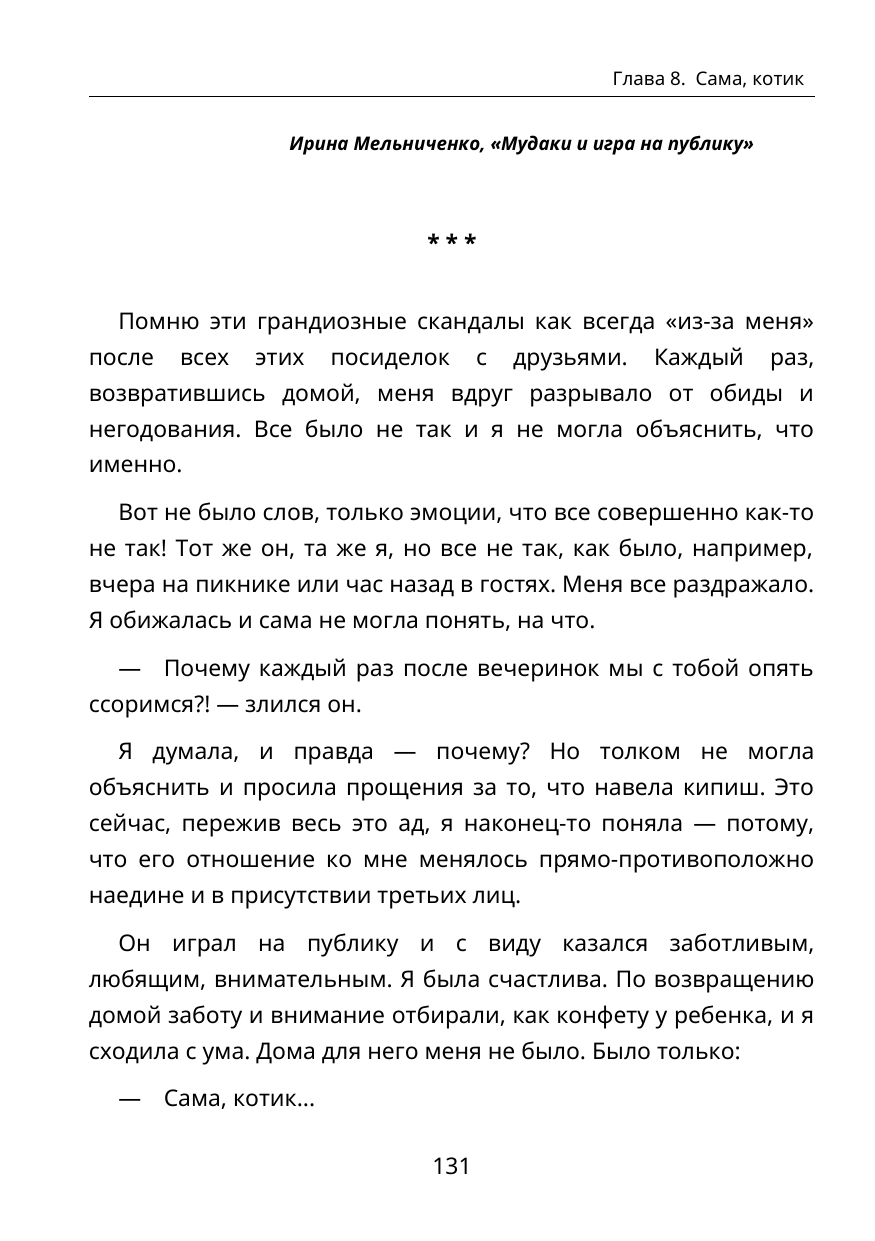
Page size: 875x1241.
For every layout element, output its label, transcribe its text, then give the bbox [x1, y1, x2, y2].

text Он играл на публику и с виду казался заботливым, любящим, внимательным. Я была счастлива. По возвращению домой заботу и внимание отбирали, как конфету у ребенка, и я сходила с ума. Дома для него меня не было. Было только: [88, 927, 815, 1066]
text Я думала, и правда — почему? Но толком не могла объяснить и просила прощения за то, что навела кипиш. Это сейчас, пережив весь это ад, я наконец-то поняла — потому, что его отношение ко мне менялось прямо-противоположно наедине и в присутствии третьих лиц. [88, 735, 815, 910]
text Ирина Мельниченко, «Мудаки и игра на публику» [148, 126, 756, 156]
text Вот не было слов, только эмоции, что все совершенно как-то не так! Тот же он, та же я, но все не так, как было, например, вчера на пикнике или час назад в гостях. Меня все раздражало. Я обижалась и сама не могла понять, на что. [88, 496, 815, 635]
subtitle * * * [88, 227, 815, 259]
text Помню эти грандиозные скандалы как всегда «из-за меня» после всех этих посиделок с друзьями. Каждый раз, возвратившись домой, меня вдруг разрывало от обиды и негодования. Все было не так и я не могла объяснить, что именно. [88, 305, 815, 480]
list Почему каждый раз после вечеринок мы с тобой опять ссоримся?! — злился он. [88, 652, 815, 719]
list Сама, котик... [88, 1082, 815, 1113]
